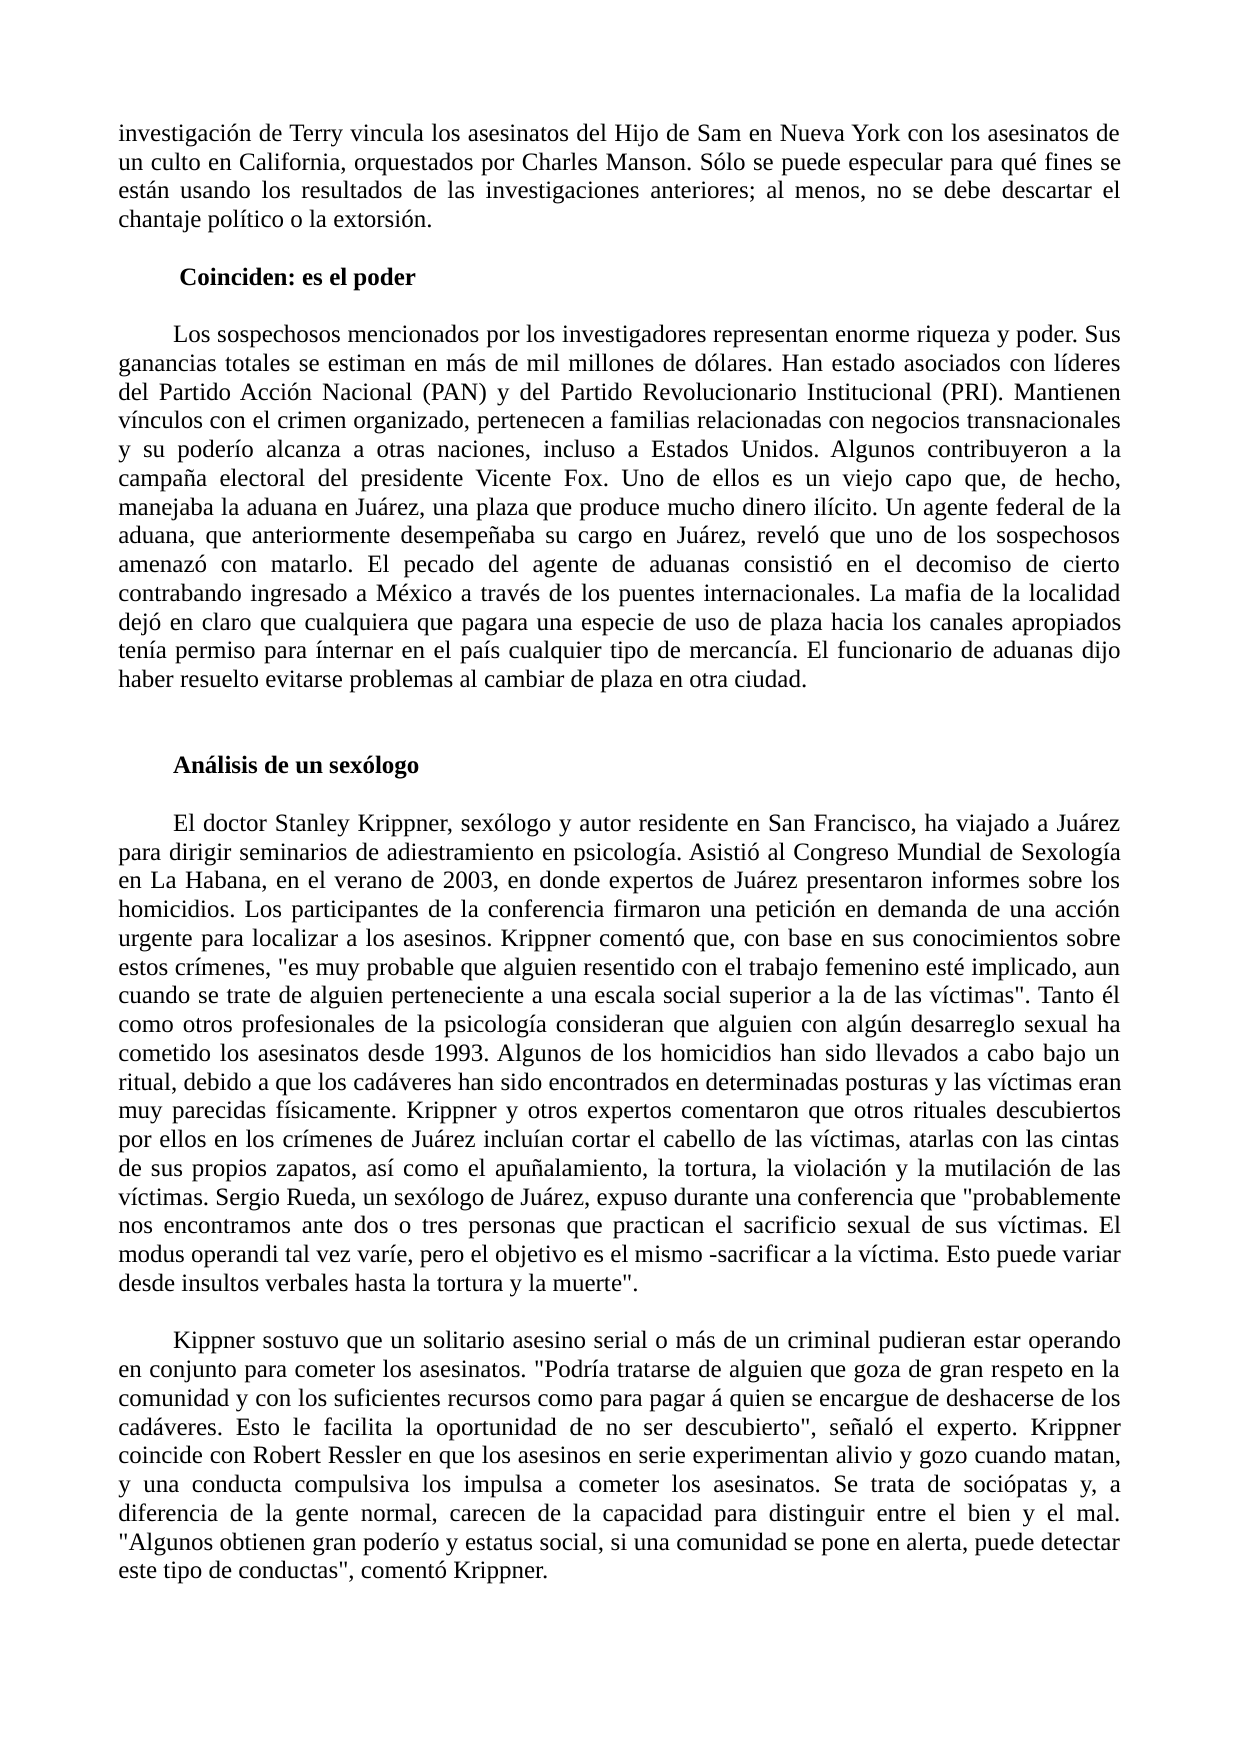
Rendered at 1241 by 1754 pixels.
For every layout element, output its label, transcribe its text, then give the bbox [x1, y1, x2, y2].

text investigación de Terry vincula los asesinatos del Hijo de Sam en Nueva York con los asesinatos de un culto en California, orquestados por Charles Manson. Sólo se puede especular para qué fines se están usando los resultados de las investigaciones anteriores; al menos, no se debe descartar el chantaje político o la extorsión. [118, 118, 1122, 233]
text Análisis de un sexólogo [118, 751, 1122, 779]
text Los sospechosos mencionados por los investigadores representan enorme riqueza y poder. Sus ganancias totales se estiman en más de mil millones de dólares. Han estado asociados con líderes del Partido Acción Nacional (PAN) y del Partido Revolucionario Institucional (PRI). Mantienen vínculos con el crimen organizado, pertenecen a familias relacionadas con negocios transnacionales y su poderío alcanza a otras naciones, incluso a Estados Unidos. Algunos contribuyeron a la campaña electoral del presidente Vicente Fox. Uno de ellos es un viejo capo que, de hecho, manejaba la aduana en Juárez, una plaza que produce mucho dinero ilícito. Un agente federal de la aduana, que anteriormente desempeñaba su cargo en Juárez, reveló que uno de los sospechosos amenazó con matarlo. El pecado del agente de aduanas consistió en el decomiso de cierto contrabando ingresado a México a través de los puentes internacionales. La mafia de la localidad dejó en claro que cualquiera que pagara una especie de uso de plaza hacia los canales apropiados tenía permiso para ínternar en el país cualquier tipo de mercancía. El funcionario de aduanas dijo haber resuelto evitarse problemas al cambiar de plaza en otra ciudad. [118, 319, 1122, 693]
text Coinciden: es el poder [118, 262, 1122, 291]
text Kippner sostuvo que un solitario asesino serial o más de un criminal pudieran estar operando en conjunto para cometer los asesinatos. "Podría tratarse de alguien que goza de gran respeto en la comunidad y con los suficientes recursos como para pagar á quien se encargue de deshacerse de los cadáveres. Esto le facilita la oportunidad de no ser descubierto", señaló el experto. Krippner coincide con Robert Ressler en que los asesinos en serie experimentan alivio y gozo cuando matan, y una conducta compulsiva los impulsa a cometer los asesinatos. Se trata de sociópatas y, a diferencia de la gente normal, carecen de la capacidad para distinguir entre el bien y el mal. "Algunos obtienen gran poderío y estatus social, si una comunidad se pone en alerta, puede detectar este tipo de conductas", comentó Krippner. [118, 1326, 1122, 1584]
text El doctor Stanley Krippner, sexólogo y autor residente en San Francisco, ha viajado a Juárez para dirigir seminarios de adiestramiento en psicología. Asistió al Congreso Mundial de Sexología en La Habana, en el verano de 2003, en donde expertos de Juárez presentaron informes sobre los homicidios. Los participantes de la conferencia firmaron una petición en demanda de una acción urgente para localizar a los asesinos. Krippner comentó que, con base en sus conocimientos sobre estos crímenes, "es muy probable que alguien resentido con el trabajo femenino esté implicado, aun cuando se trate de alguien perteneciente a una escala social superior a la de las víctimas". Tanto él como otros profesionales de la psicología consideran que alguien con algún desarreglo sexual ha cometido los asesinatos desde 1993. Algunos de los homicidios han sido llevados a cabo bajo un ritual, debido a que los cadáveres han sido encontrados en determinadas posturas y las víctimas eran muy parecidas físicamente. Krippner y otros expertos comentaron que otros rituales descubiertos por ellos en los crímenes de Juárez incluían cortar el cabello de las víctimas, atarlas con las cintas de sus propios zapatos, así como el apuñalamiento, la tortura, la violación y la mutilación de las víctimas. Sergio Rueda, un sexólogo de Juárez, expuso durante una conferencia que "probablemente nos encontramos ante dos o tres personas que practican el sacrificio sexual de sus víctimas. El modus operandi tal vez varíe, pero el objetivo es el mismo -sacrificar a la víctima. Esto puede variar desde insultos verbales hasta la tortura y la muerte". [118, 808, 1122, 1297]
